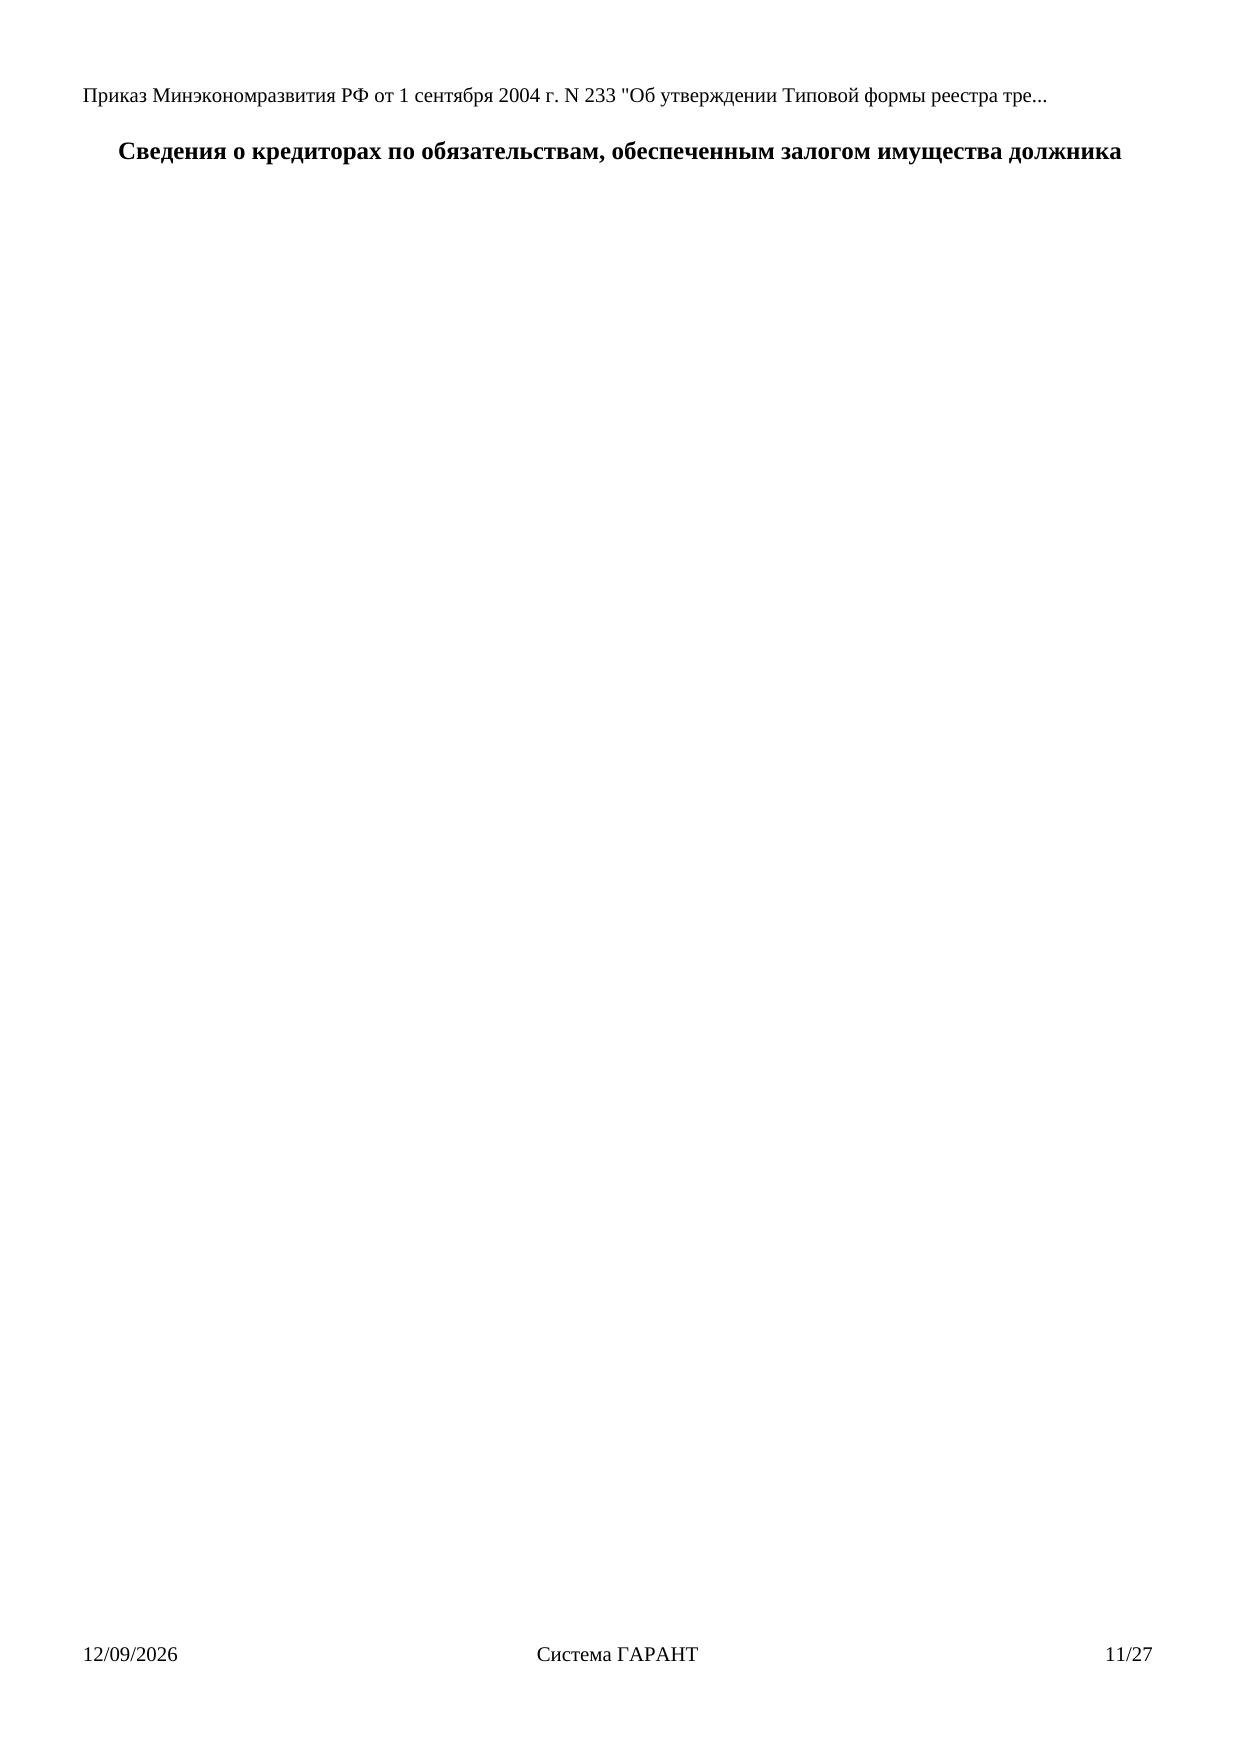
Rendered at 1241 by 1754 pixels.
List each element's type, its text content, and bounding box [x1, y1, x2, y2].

subtitle Сведения о кредиторах по обязательствам, обеспеченным залогом имущества должника [83, 136, 1157, 165]
